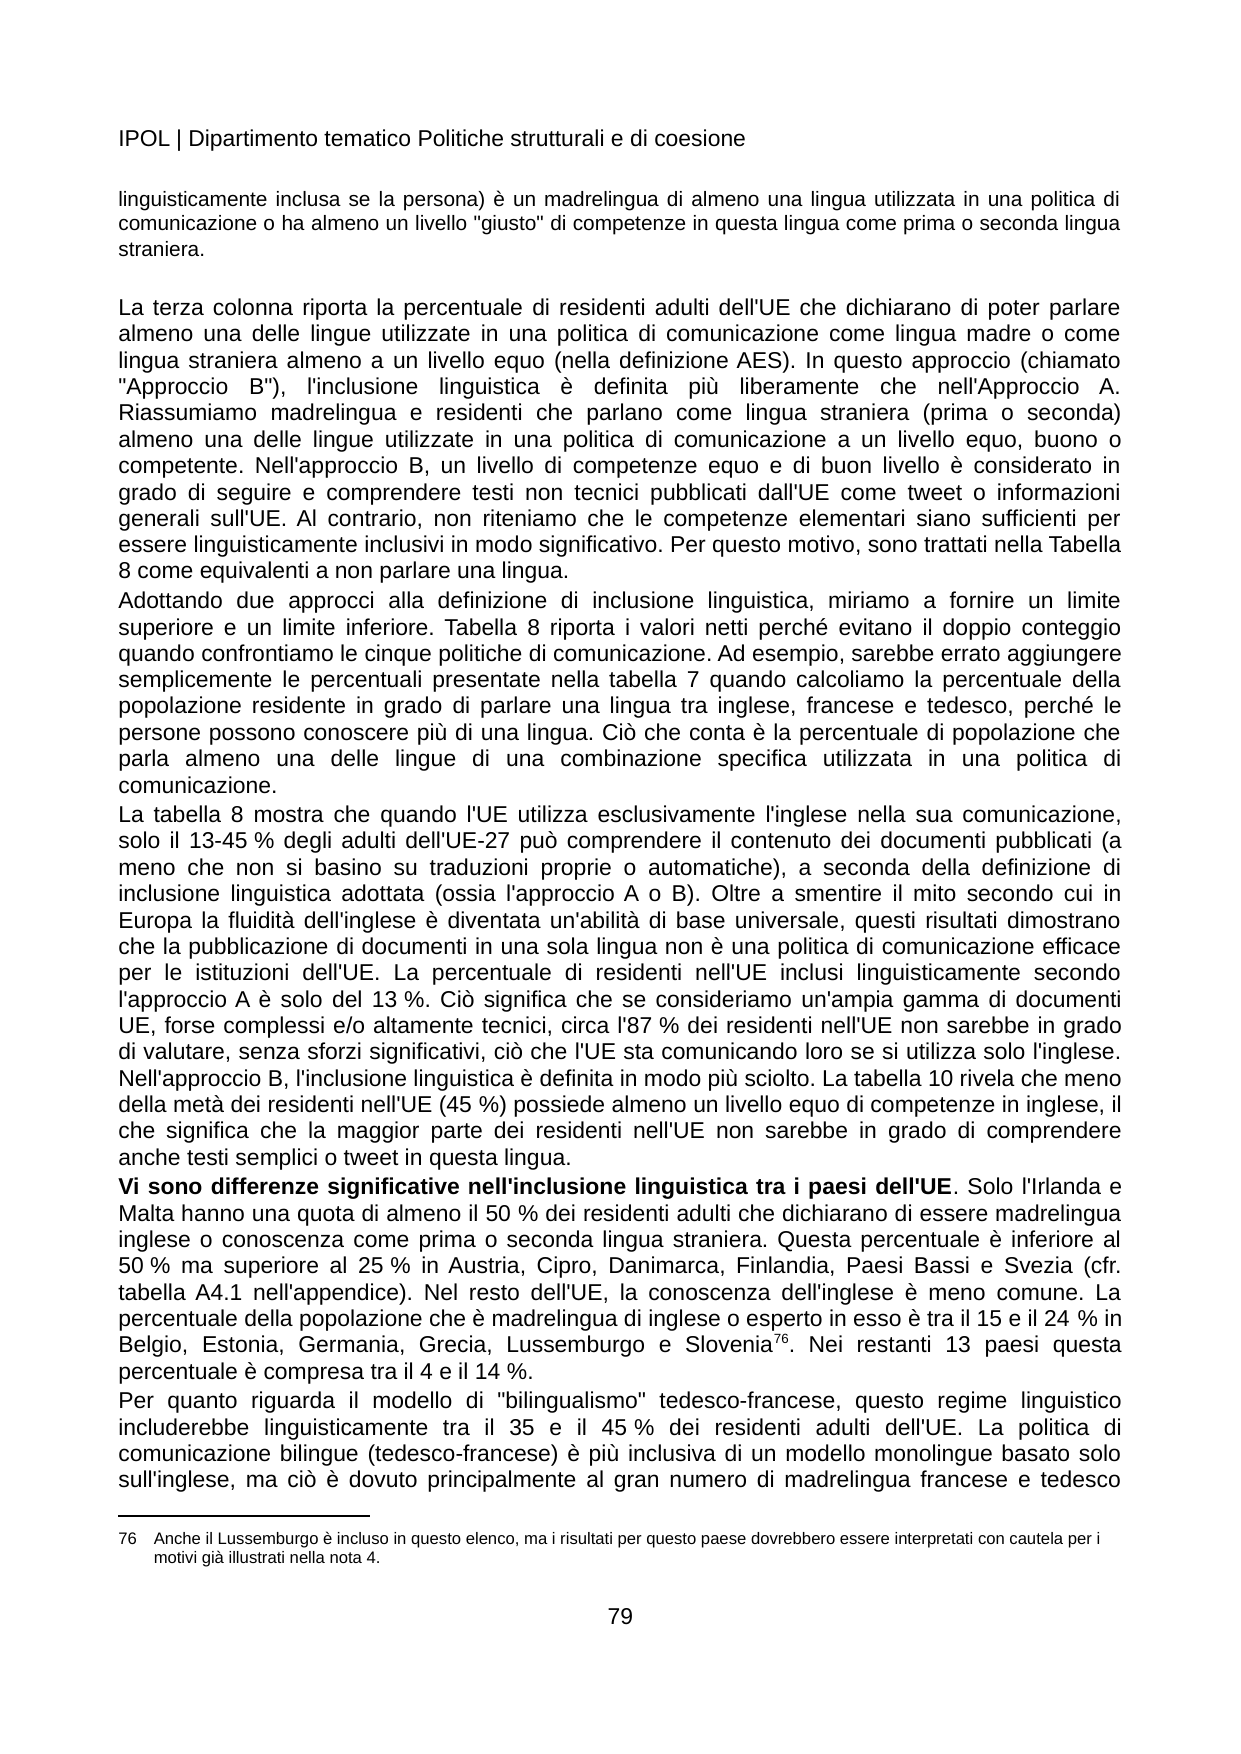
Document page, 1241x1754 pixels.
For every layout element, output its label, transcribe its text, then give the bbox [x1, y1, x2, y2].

text Anche il Lussemburgo è incluso in questo elenco, ma i risultati per questo paese dovrebbero essere interpretati con cautela per i motivi già illustrati nella nota 4. [118, 1529, 1122, 1567]
text Per quanto riguarda il modello di "bilingualismo" tedesco-francese, questo regime linguistico includerebbe linguisticamente tra il 35 e il 45 % dei residenti adulti dell'UE. La politica di comunicazione bilingue (tedesco-francese) è più inclusiva di un modello monolingue basato solo sull'inglese, ma ciò è dovuto principalmente al gran numero di madrelingua francese e tedesco [118, 1387, 1122, 1493]
text Adottando due approcci alla definizione di inclusione linguistica, miriamo a fornire un limite superiore e un limite inferiore. Tabella 8 riporta i valori netti perché evitano il doppio conteggio quando confrontiamo le cinque politiche di comunicazione. Ad esempio, sarebbe errato aggiungere semplicemente le percentuali presentate nella tabella 7 quando calcoliamo la percentuale della popolazione residente in grado di parlare una lingua tra inglese, francese e tedesco, perché le persone possono conoscere più di una lingua. Ciò che conta è la percentuale di popolazione che parla almeno una delle lingue di una combinazione specifica utilizzata in una politica di comunicazione. [118, 587, 1122, 798]
text La tabella 8 mostra che quando l'UE utilizza esclusivamente l'inglese nella sua comunicazione, solo il 13-45 % degli adulti dell'UE-27 può comprendere il contenuto dei documenti pubblicati (a meno che non si basino su traduzioni proprie o automatiche), a seconda della definizione di inclusione linguistica adottata (ossia l'approccio A o B). Oltre a smentire il mito secondo cui in Europa la fluidità dell'inglese è diventata un'abilità di base universale, questi risultati dimostrano che la pubblicazione di documenti in una sola lingua non è una politica di comunicazione efficace per le istituzioni dell'UE. La percentuale di residenti nell'UE inclusi linguisticamente secondo l'approccio A è solo del 13 %. Ciò significa che se consideriamo un'ampia gamma di documenti UE, forse complessi e/o altamente tecnici, circa l'87 % dei residenti nell'UE non sarebbe in grado di valutare, senza sforzi significativi, ciò che l'UE sta comunicando loro se si utilizza solo l'inglese. Nell'approccio B, l'inclusione linguistica è definita in modo più sciolto. La tabella 10 rivela che meno della metà dei residenti nell'UE (45 %) possiede almeno un livello equo di competenze in inglese, il che significa che la maggior parte dei residenti nell'UE non sarebbe in grado di comprendere anche testi semplici o tweet in questa lingua. [118, 801, 1122, 1170]
text linguisticamente inclusa se la persona) è un madrelingua di almeno una lingua utilizzata in una politica di comunicazione o ha almeno un livello "giusto" di competenze in questa lingua come prima o seconda lingua straniera. [118, 187, 1122, 261]
text La terza colonna riporta la percentuale di residenti adulti dell'UE che dichiarano di poter parlare almeno una delle lingue utilizzate in una politica di comunicazione come lingua madre o come lingua straniera almeno a un livello equo (nella definizione AES). In questo approccio (chiamato "Approccio B"), l'inclusione linguistica è definita più liberamente che nell'Approccio A. Riassumiamo madrelingua e residenti che parlano come lingua straniera (prima o seconda) almeno una delle lingue utilizzate in una politica di comunicazione a un livello equo, buono o competente. Nell'approccio B, un livello di competenze equo e di buon livello è considerato in grado di seguire e comprendere testi non tecnici pubblicati dall'UE come tweet o informazioni generali sull'UE. Al contrario, non riteniamo che le competenze elementari siano sufficienti per essere linguisticamente inclusivi in modo significativo. Per questo motivo, sono trattati nella Tabella 8 come equivalenti a non parlare una lingua. [118, 294, 1122, 584]
text Vi sono differenze significative nell'inclusione linguistica tra i paesi dell'UE. Solo l'Irlanda e Malta hanno una quota di almeno il 50 % dei residenti adulti che dichiarano di essere madrelingua inglese o conoscenza come prima o seconda lingua straniera. Questa percentuale è inferiore al 50 % ma superiore al 25 % in Austria, Cipro, Danimarca, Finlandia, Paesi Bassi e Svezia (cfr. tabella A4.1 nell'appendice). Nel resto dell'UE, la conoscenza dell'inglese è meno comune. La percentuale della popolazione che è madrelingua di inglese o esperto in esso è tra il 15 e il 24 % in Belgio, Estonia, Germania, Grecia, Lussemburgo e Slovenia. Nei restanti 13 paesi questa percentuale è compresa tra il 4 e il 14 %. [118, 1173, 1122, 1384]
